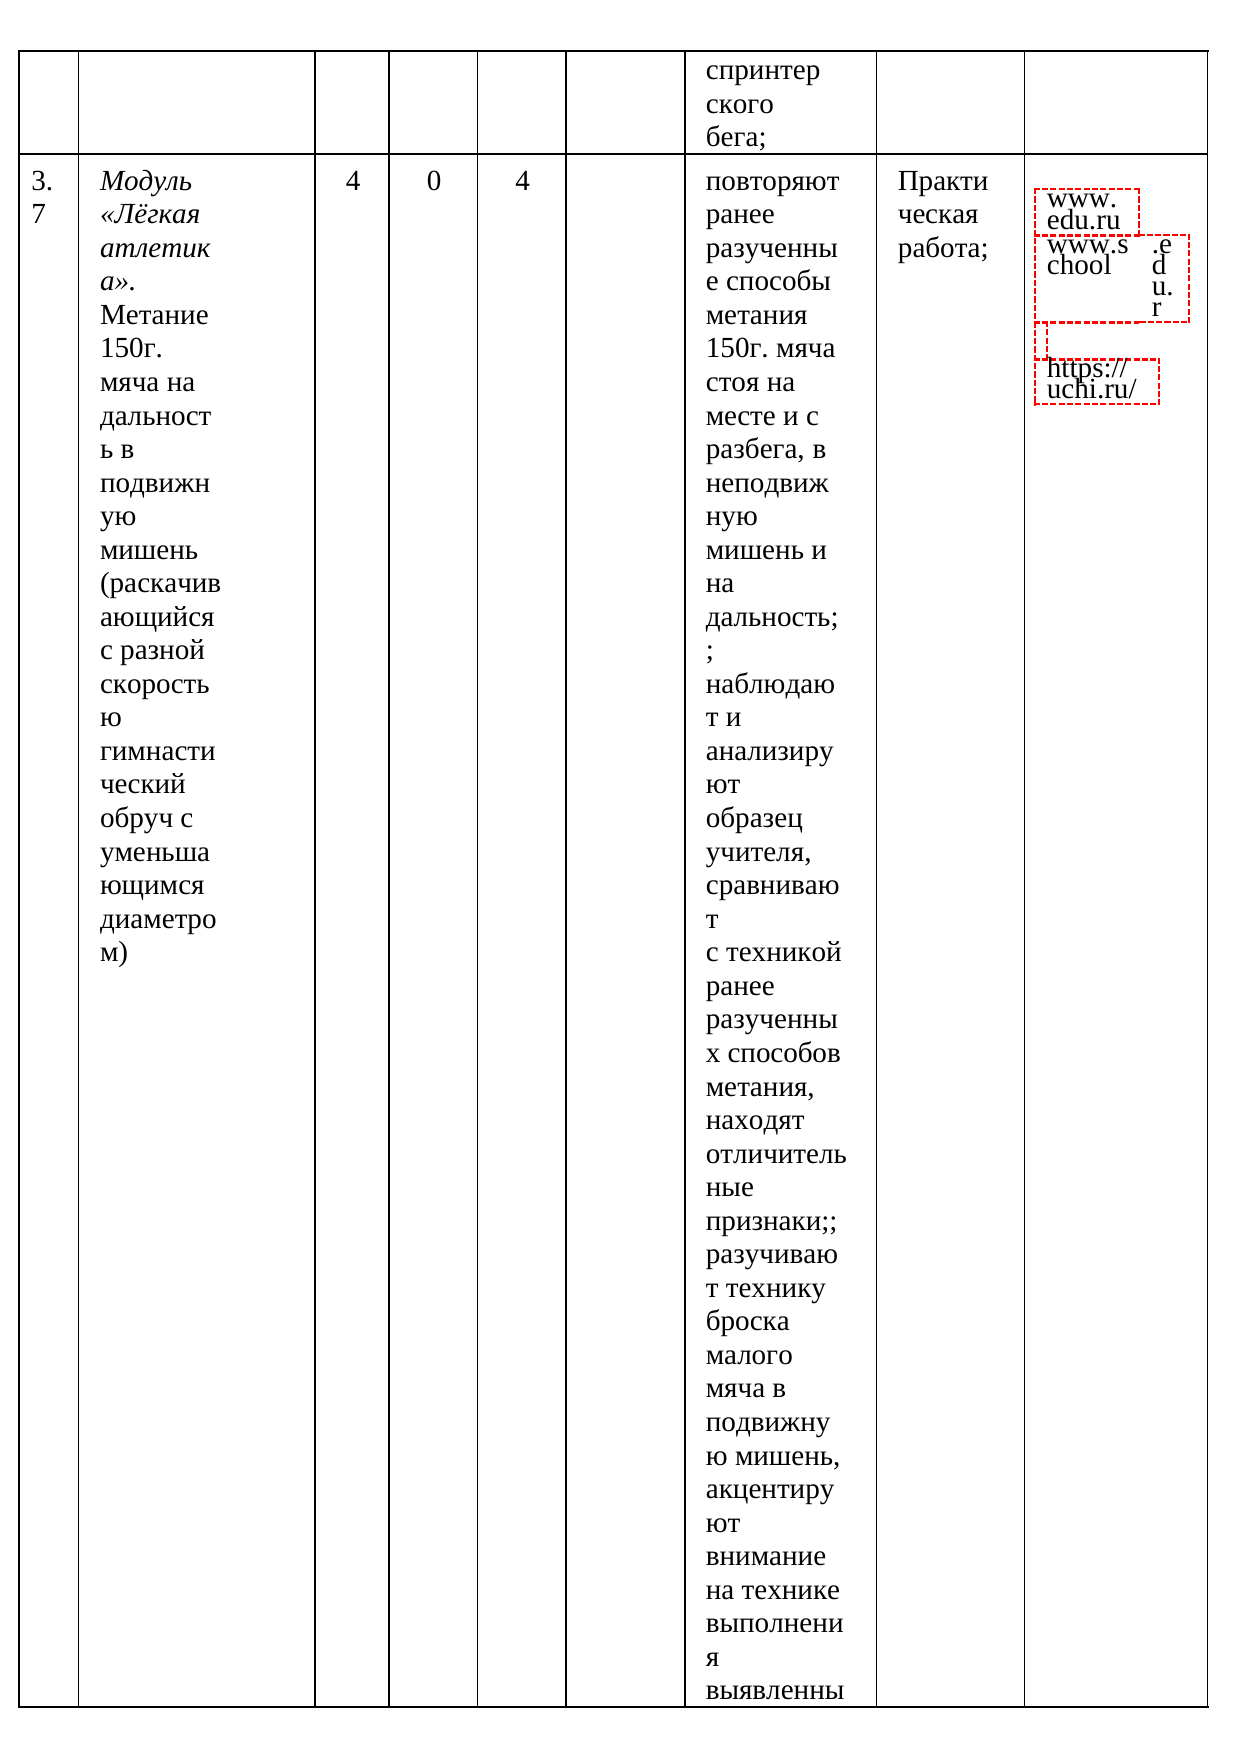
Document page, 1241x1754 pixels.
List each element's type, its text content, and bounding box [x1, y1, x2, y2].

table_header [79, 52, 314, 153]
table_cell Модуль «Лёгкая атлетика». Метание 150г. мяча на дальность в подвижную мишень (раскачивающийся с разной скоростью гимнастический обруч с уменьшающимся диаметром) [79, 155, 314, 1706]
table_cell [567, 155, 684, 1706]
table_cell www.edu.ru [1035, 188, 1139, 233]
table_cell [1025, 188, 1034, 403]
table_cell 3.7 [20, 155, 78, 1706]
table_cell Практическая работа; [877, 155, 1024, 1706]
table_header спринтерского бега; [686, 52, 876, 153]
table_cell www.school [1035, 234, 1139, 321]
table_cell [1025, 403, 1207, 1706]
table_cell [1189, 321, 1207, 357]
table_header [877, 52, 1024, 153]
table_cell 0 [390, 155, 477, 1706]
table_cell .edu.r [1139, 234, 1188, 321]
table_cell [1139, 188, 1207, 233]
table_header [567, 52, 684, 153]
table_header [390, 52, 477, 153]
table_cell u [1035, 321, 1047, 357]
table_header [478, 52, 565, 153]
table_cell https://uchi.ru/ [1035, 358, 1158, 403]
table_cell [1025, 52, 1207, 153]
table_cell 4 [478, 155, 565, 1706]
table_cell [1189, 234, 1207, 321]
table_cell 4 [316, 155, 388, 1706]
table_cell повторяют ранее разученные способы метания 150г. мяча стоя на месте и с разбега, в неподвижную мишень и на дальность;; наблюдают и анализируют образец учителя, сравнивают с техникой ранее разученных способов метания, находят отличительные признаки;; разучивают технику броска малого мяча в подвижную мишень, акцентируют внимание на технике выполнения выявленны [686, 155, 876, 1706]
table_header [316, 52, 388, 153]
table_cell [1159, 358, 1207, 403]
table_cell [1047, 321, 1188, 357]
table_cell [1025, 155, 1207, 188]
table_header [20, 52, 78, 153]
